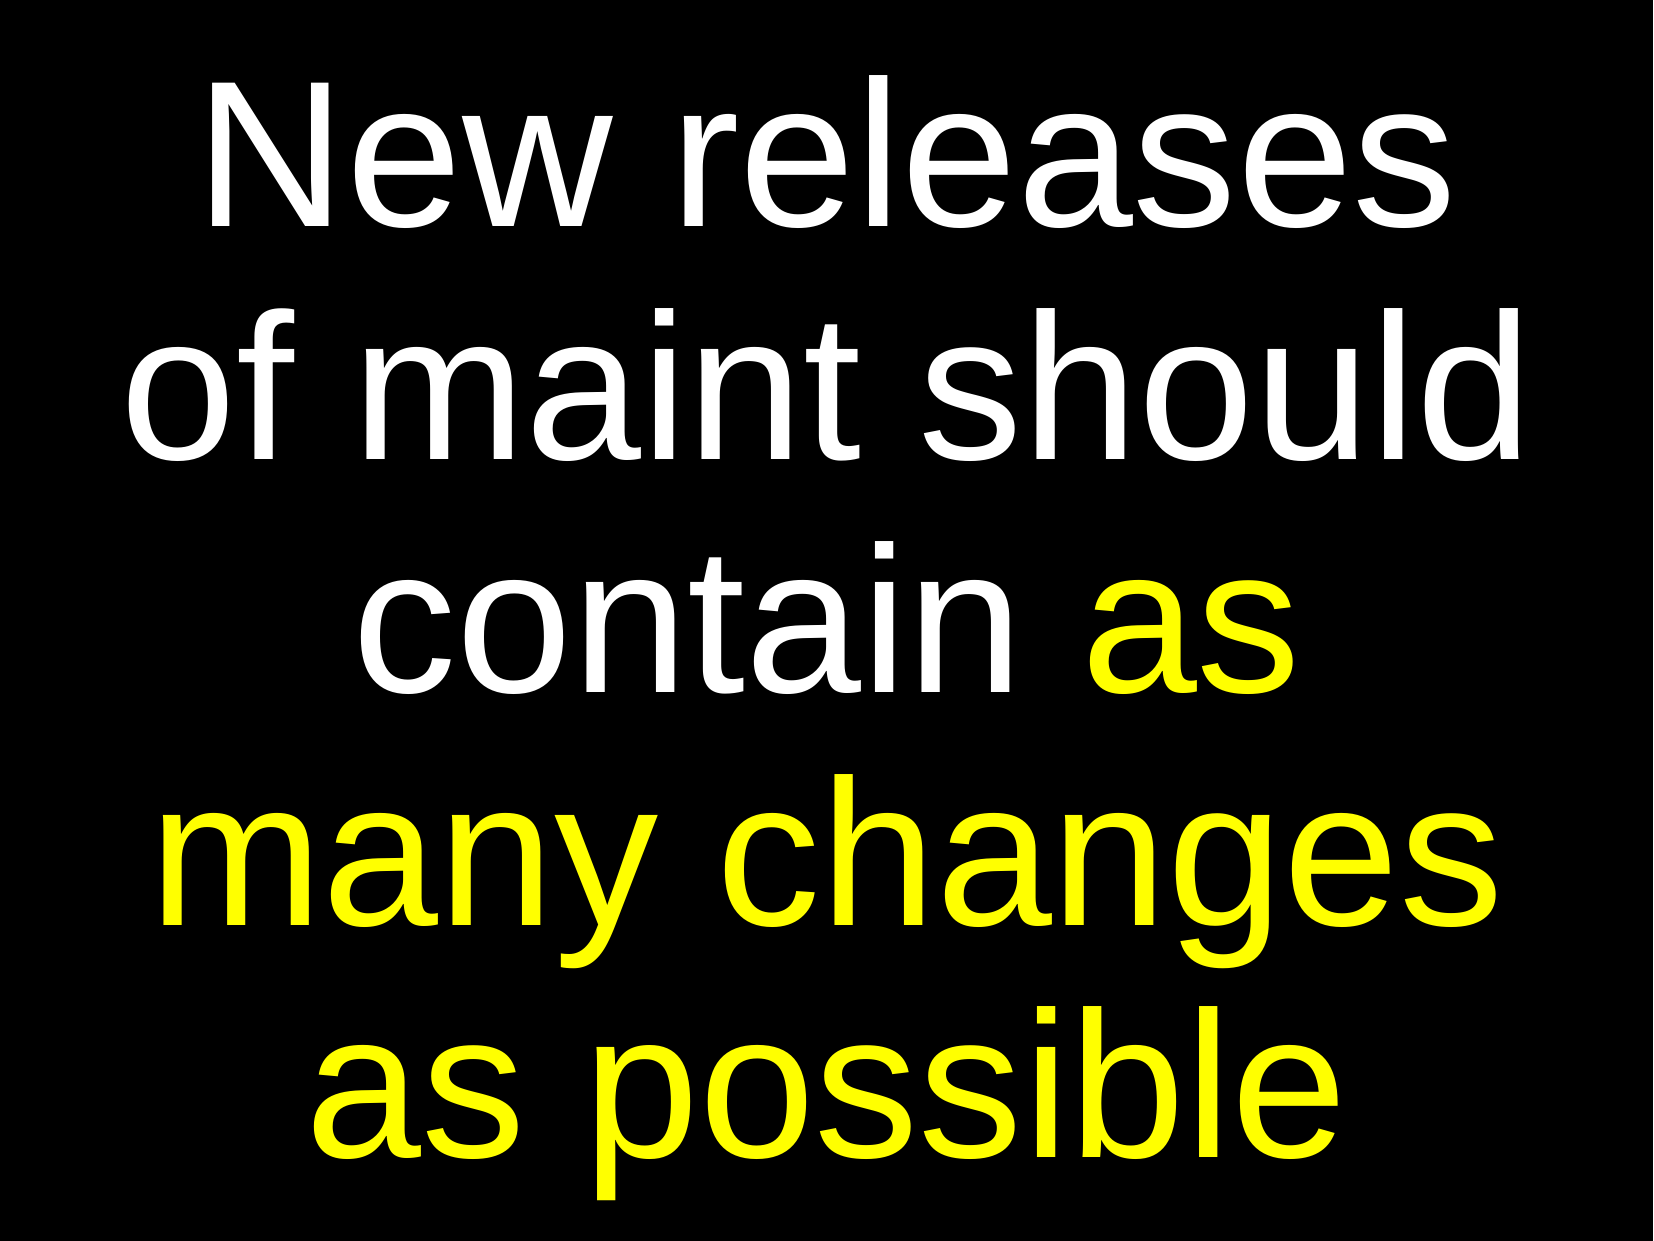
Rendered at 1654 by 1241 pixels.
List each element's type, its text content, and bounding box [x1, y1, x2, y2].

title New releases of maint should contain as many changes as possible [82, 38, 1571, 1203]
